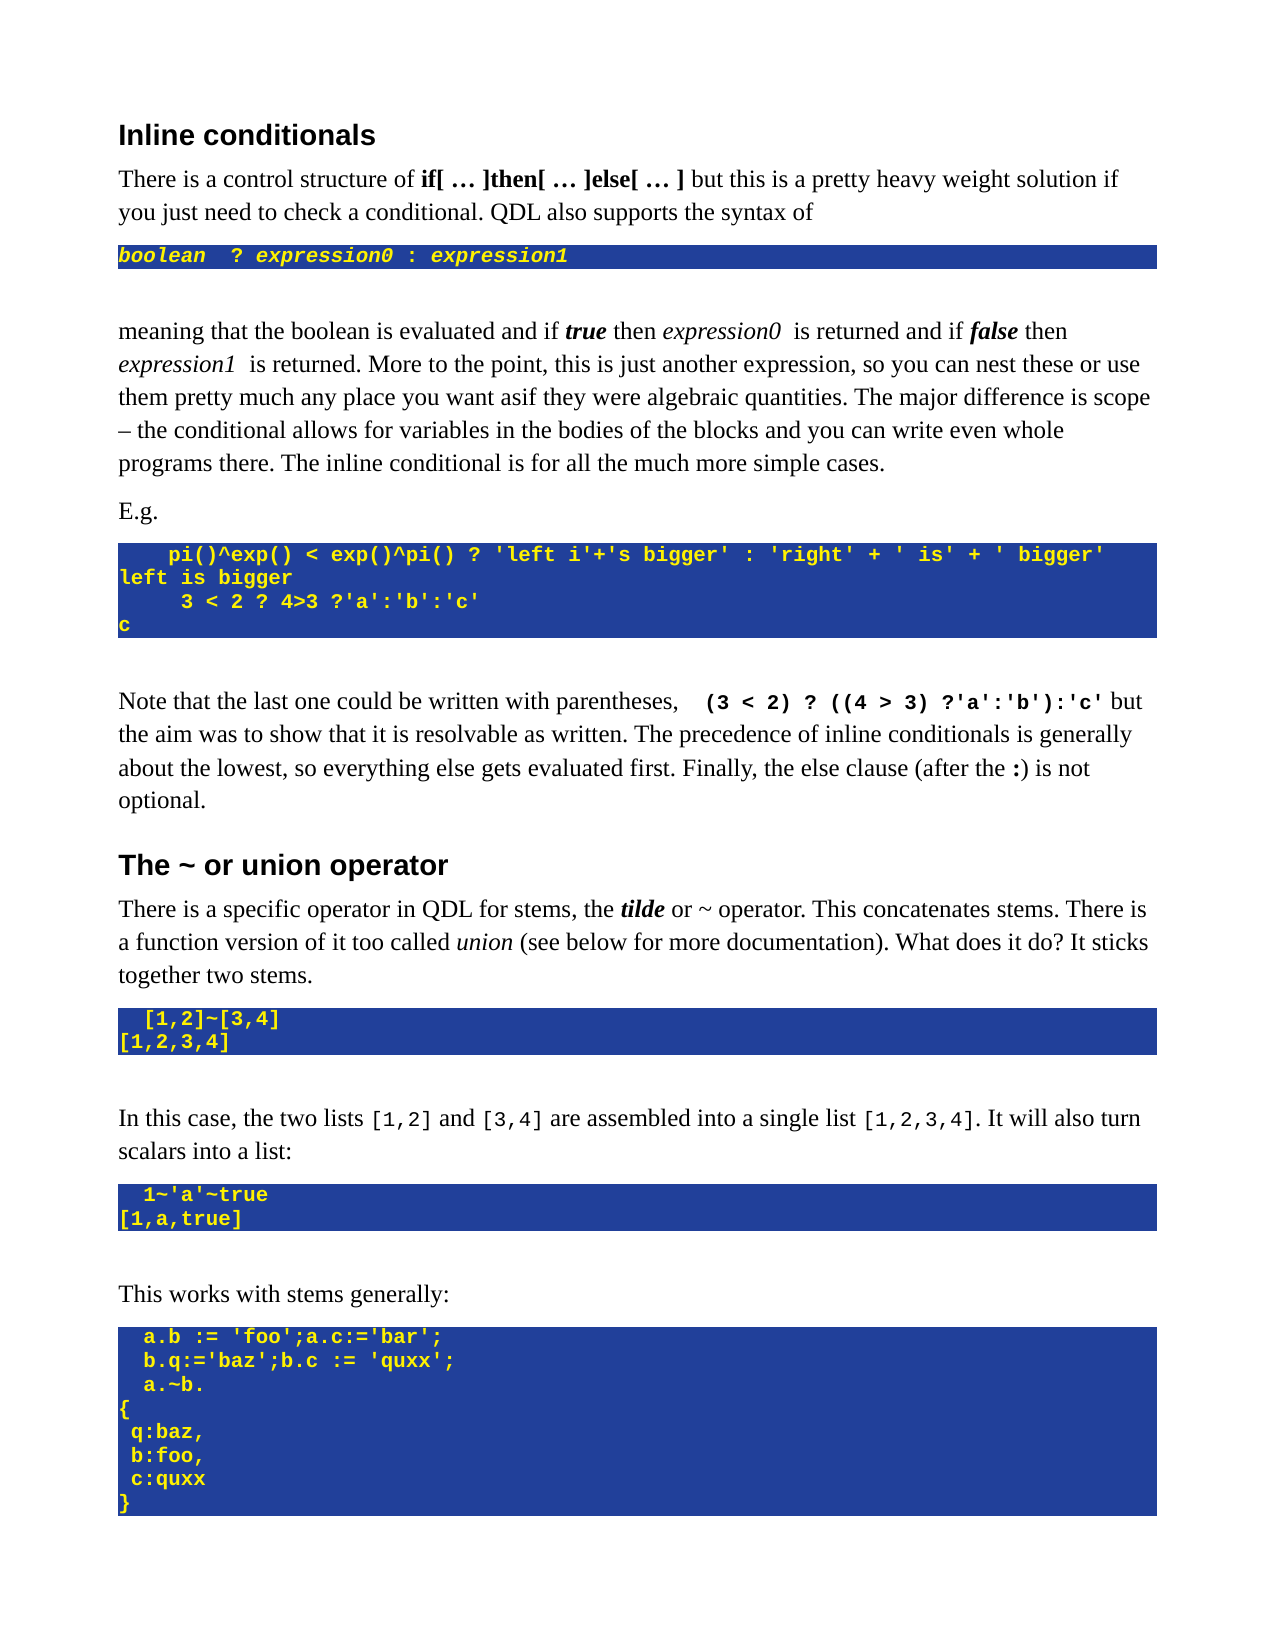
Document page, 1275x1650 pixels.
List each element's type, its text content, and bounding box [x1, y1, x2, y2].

text E.g. [118, 496, 1157, 525]
subtitle The ~ or union operator [118, 848, 1157, 882]
text [1,2,3,4] [118, 1031, 1157, 1055]
text b:foo, [118, 1445, 1157, 1468]
text a.b := 'foo';a.c:='bar'; [118, 1327, 1157, 1350]
text q:baz, [118, 1421, 1157, 1445]
text 1~'a'~true [118, 1184, 1157, 1208]
text 3 < 2 ? 4>3 ?'a':'b':'c' [118, 591, 1157, 614]
subtitle Inline conditionals [118, 118, 1157, 152]
text There is a control structure of if[ … ]then[ … ]else[ … ] but this is a pretty heavy weight solution if you just need to check a conditional. QDL also supports the syntax of [118, 164, 1157, 226]
text There is a specific operator in QDL for stems, the tilde or ~ operator. This concatenates stems. There is a function version of it too called union (see below for more documentation). What does it do? It sticks together two stems. [118, 894, 1157, 989]
text boolean ? expression0 : expression1 [118, 245, 1157, 269]
text a.~b. [118, 1374, 1157, 1397]
text } [118, 1492, 1157, 1516]
text { [118, 1397, 1157, 1421]
text [1,2]~[3,4] [118, 1008, 1157, 1031]
text c:quxx [118, 1468, 1157, 1492]
text This works with stems generally: [118, 1279, 1157, 1308]
text b.q:='baz';b.c := 'quxx'; [118, 1350, 1157, 1374]
text pi()^exp() < exp()^pi() ? 'left i'+'s bigger' : 'right' + ' is' + ' bigger' [118, 543, 1157, 567]
text [1,a,true] [118, 1208, 1157, 1231]
text meaning that the boolean is evaluated and if true then expression0 is returned and if false then expression1 is returned. More to the point, this is just another expression, so you can nest these or use them pretty much any place you want asif they were algebraic quantities. The major difference is scope – the conditional allows for variables in the bodies of the blocks and you can write even whole programs there. The inline conditional is for all the much more simple cases. [118, 316, 1157, 477]
text c [118, 614, 1157, 638]
text left is bigger [118, 567, 1157, 591]
text In this case, the two lists [1,2] and [3,4] are assembled into a single list [1,2,3,4]. It will also turn scalars into a list: [118, 1103, 1157, 1165]
text Note that the last one could be written with parentheses, (3 < 2) ? ((4 > 3) ?'a':'b'):'c' but the aim was to show that it is resolvable as written. The precedence of inline conditionals is generally about the lowest, so everything else gets evaluated first. Finally, the else clause (after the :) is not optional. [118, 686, 1157, 814]
